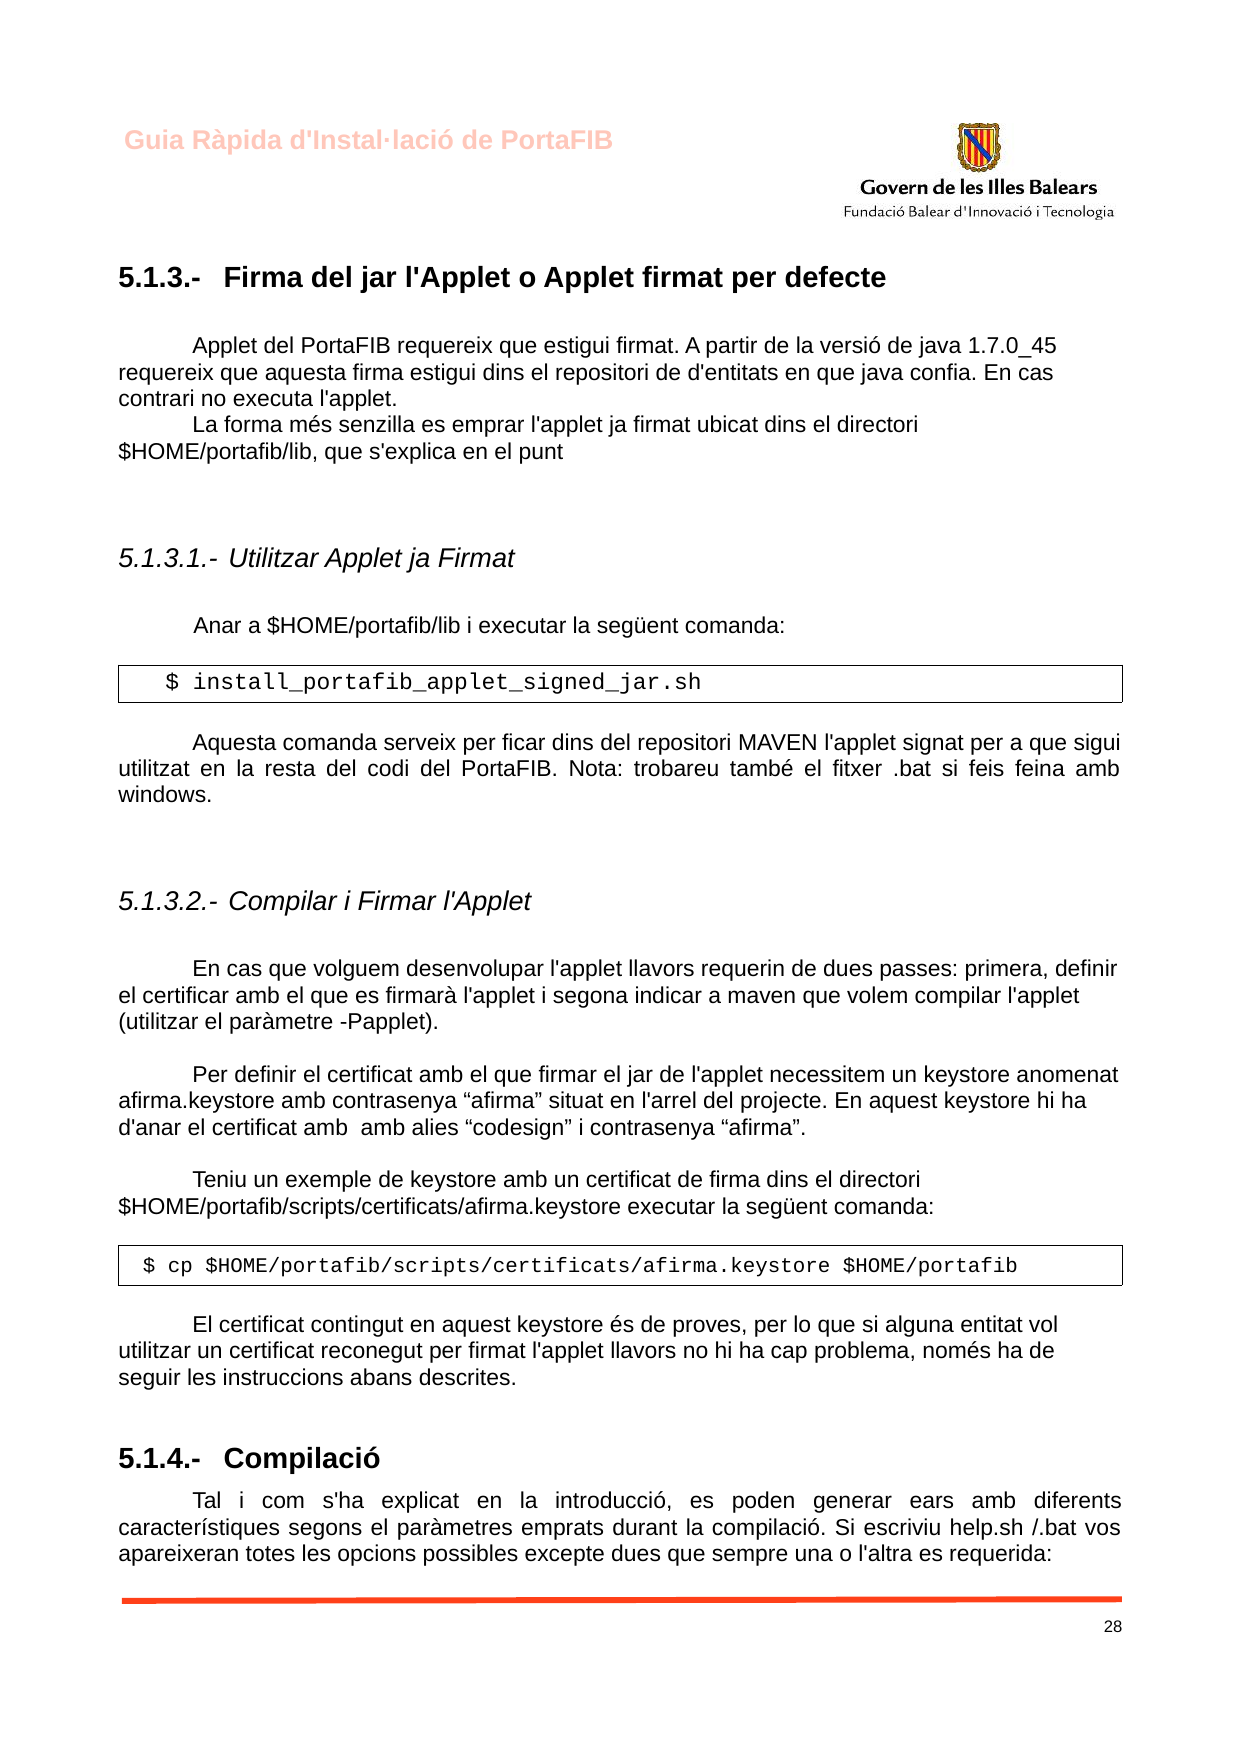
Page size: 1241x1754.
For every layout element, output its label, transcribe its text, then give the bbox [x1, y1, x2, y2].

subtitle Firma del jar l'Applet o Applet firmat per defecte [118, 260, 1122, 293]
text En cas que volguem desenvolupar l'applet llavors requerin de dues passes: primera, definir el certificar amb el que es firmarà l'applet i segona indicar a maven que volem compilar l'applet (utilitzar el paràmetre -Papplet). [118, 955, 1122, 1034]
list Anar a $HOME/portafib/lib i executar la següent comanda: [156, 612, 1122, 638]
subtitle Compilar i Firmar l'Applet [118, 885, 1122, 917]
text Per definir el certificat amb el que firmar el jar de l'applet necessitem un keystore anomenat afirma.keystore amb contrasenya “afirma” situat en l'arrel del projecte. En aquest keystore hi ha d'anar el certificat amb amb alies “codesign” i contrasenya “afirma”. [118, 1061, 1122, 1140]
subtitle Utilitzar Applet ja Firmat [118, 542, 1122, 573]
picture [840, 123, 1117, 220]
text Teniu un exemple de keystore amb un certificat de firma dins el directori $HOME/portafib/scripts/certificats/afirma.keystore executar la següent comanda: [118, 1166, 1122, 1219]
subtitle Compilació [118, 1441, 1122, 1475]
text Tal i com s'ha explicat en la introducció, es poden generar ears amb diferents característiques segons el paràmetres emprats durant la compilació. Si escriviu help.sh /.bat vos apareixeran totes les opcions possibles excepte dues que sempre una o l'altra es requerida: [118, 1487, 1122, 1567]
text La forma més senzilla es emprar l'applet ja firmat ubicat dins el directori $HOME/portafib/lib, que s'explica en el punt [118, 411, 1122, 464]
text El certificat contingut en aquest keystore és de proves, per lo que si alguna entitat vol utilitzar un certificat reconegut per firmat l'applet llavors no hi ha cap problema, només ha de seguir les instruccions abans descrites. [118, 1311, 1122, 1390]
text Aquesta comanda serveix per ficar dins del repositori MAVEN l'applet signat per a que sigui utilitzat en la resta del codi del PortaFIB. Nota: trobareu també el fitxer .bat si feis feina amb windows. [118, 728, 1122, 808]
text Applet del PortaFIB requereix que estigui firmat. A partir de la versió de java 1.7.0_45 requereix que aquesta firma estigui dins el repositori de d'entitats en que java confia. En cas contrari no executa l'applet. [118, 332, 1122, 411]
table_header $ install_portafib_applet_signed_jar.sh [119, 666, 1122, 702]
table_header $ cp $HOME/portafib/scripts/certificats/afirma.keystore $HOME/portafib [119, 1246, 1122, 1284]
